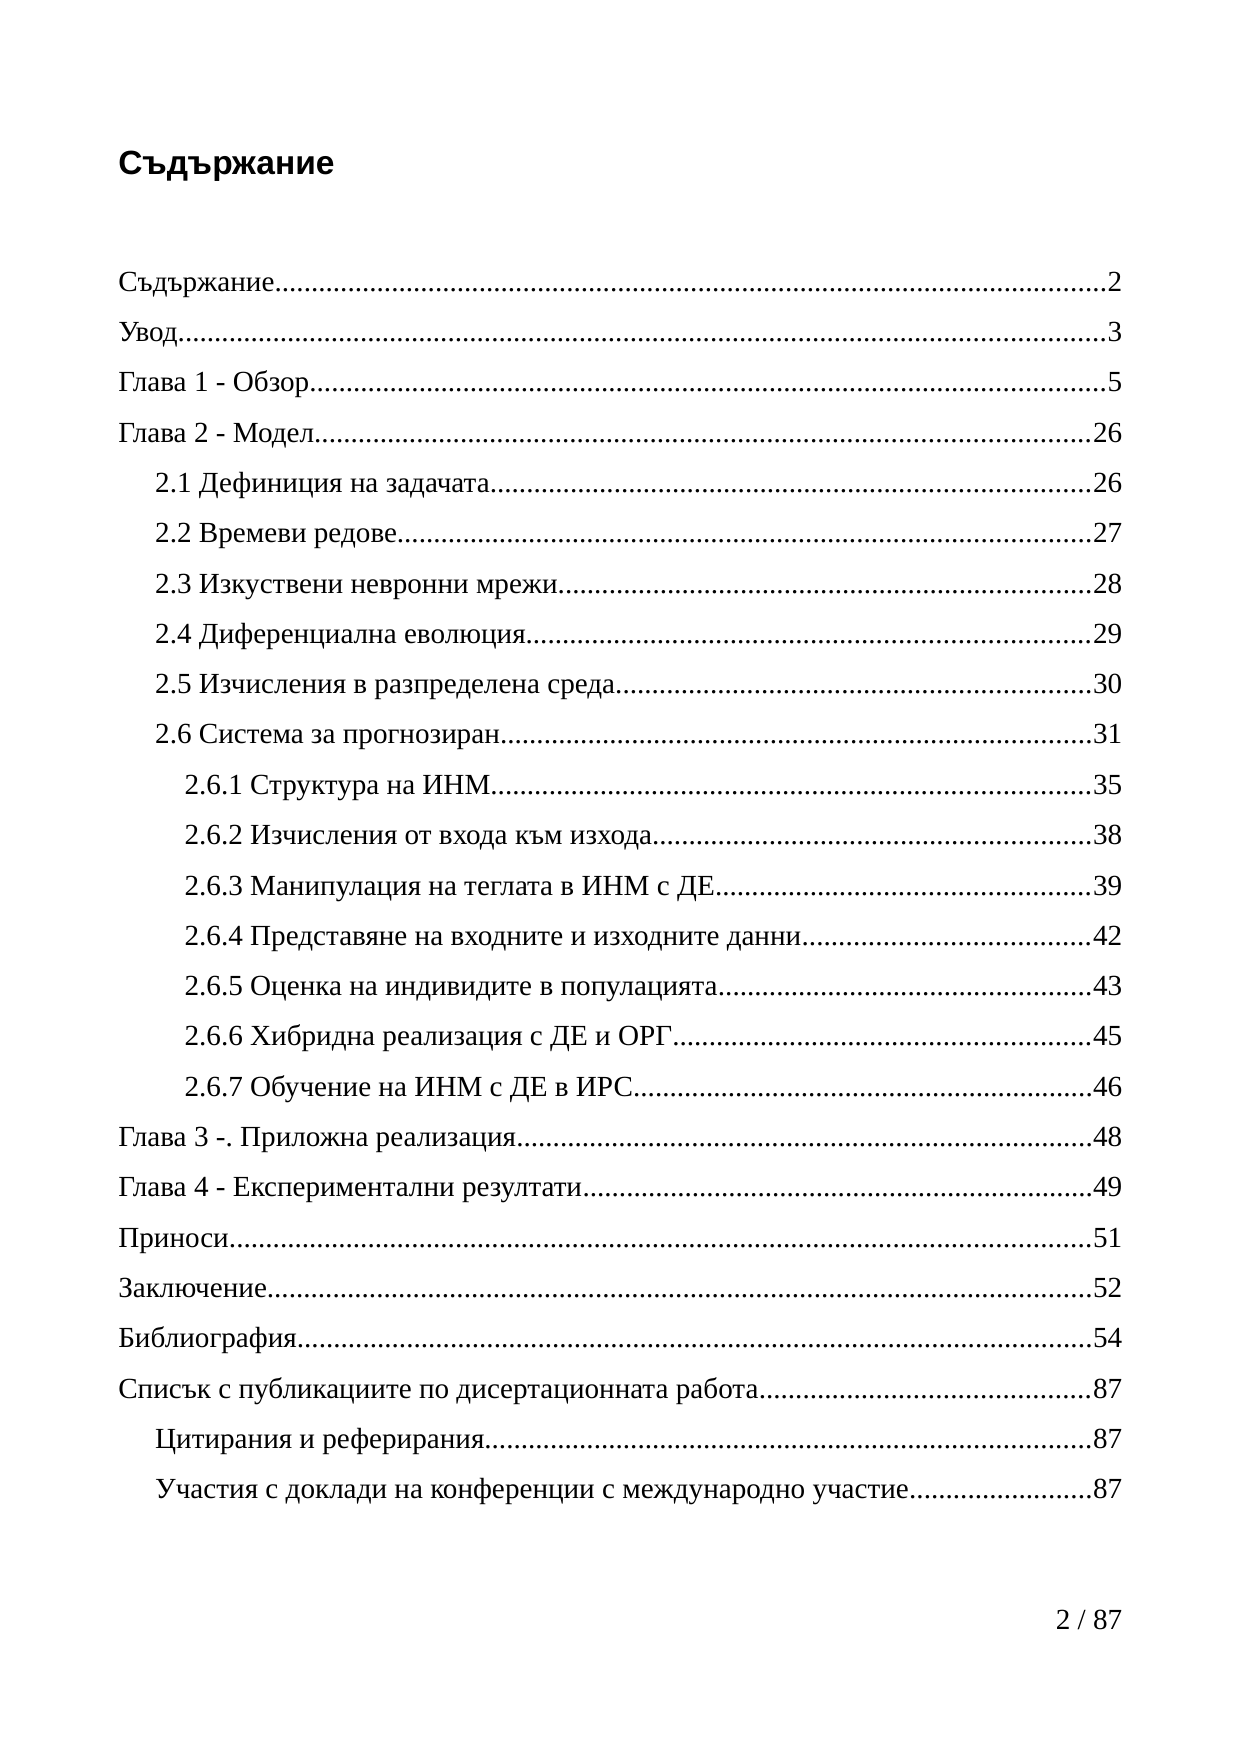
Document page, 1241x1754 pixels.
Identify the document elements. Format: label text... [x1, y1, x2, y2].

text Заключение 52 [118, 1270, 1122, 1304]
text Увод 3 [118, 314, 1122, 348]
text Цитирания и реферирания 87 [148, 1421, 1122, 1454]
text Съдържание 2 [118, 264, 1122, 297]
text 2.6.6 Хибридна реализация с ДЕ и ОРГ 45 [177, 1018, 1122, 1052]
text Списък с публикациите по дисертационната работа 87 [118, 1371, 1122, 1404]
text Библиография 54 [118, 1320, 1122, 1354]
text Глава 3 -. Приложна реализация 48 [118, 1119, 1122, 1153]
text Участия с доклади на конференции с международно участие 87 [148, 1471, 1122, 1505]
text 2.2 Времеви редове 27 [148, 515, 1122, 549]
text Глава 1 - Обзор 5 [118, 364, 1122, 398]
text 2.6.4 Представяне на входните и изходните данни 42 [177, 918, 1122, 951]
text Глава 4 - Експериментални резултати 49 [118, 1169, 1122, 1203]
subtitle Съдържание [118, 143, 1122, 182]
text 2.4 Диференциална еволюция 29 [148, 616, 1122, 649]
text Приноси 51 [118, 1220, 1122, 1253]
text 2.6.1 Структура на ИНМ 35 [177, 767, 1122, 801]
text 2.3 Изкуствени невронни мрежи 28 [148, 566, 1122, 599]
text 2.6.7 Обучение на ИНМ с ДЕ в ИРС 46 [177, 1069, 1122, 1102]
text Глава 2 - Модел 26 [118, 415, 1122, 448]
text 2.6.2 Изчисления от входа към изхода 38 [177, 817, 1122, 851]
text 2.6.5 Оценка на индивидите в популацията 43 [177, 968, 1122, 1002]
text 2.6 Система за прогнозиран 31 [148, 717, 1122, 750]
text 2.1 Дефиниция на задачата 26 [148, 465, 1122, 499]
text 2.6.3 Манипулация на теглата в ИНМ с ДЕ 39 [177, 868, 1122, 901]
text 2.5 Изчисления в разпределена среда 30 [148, 666, 1122, 700]
